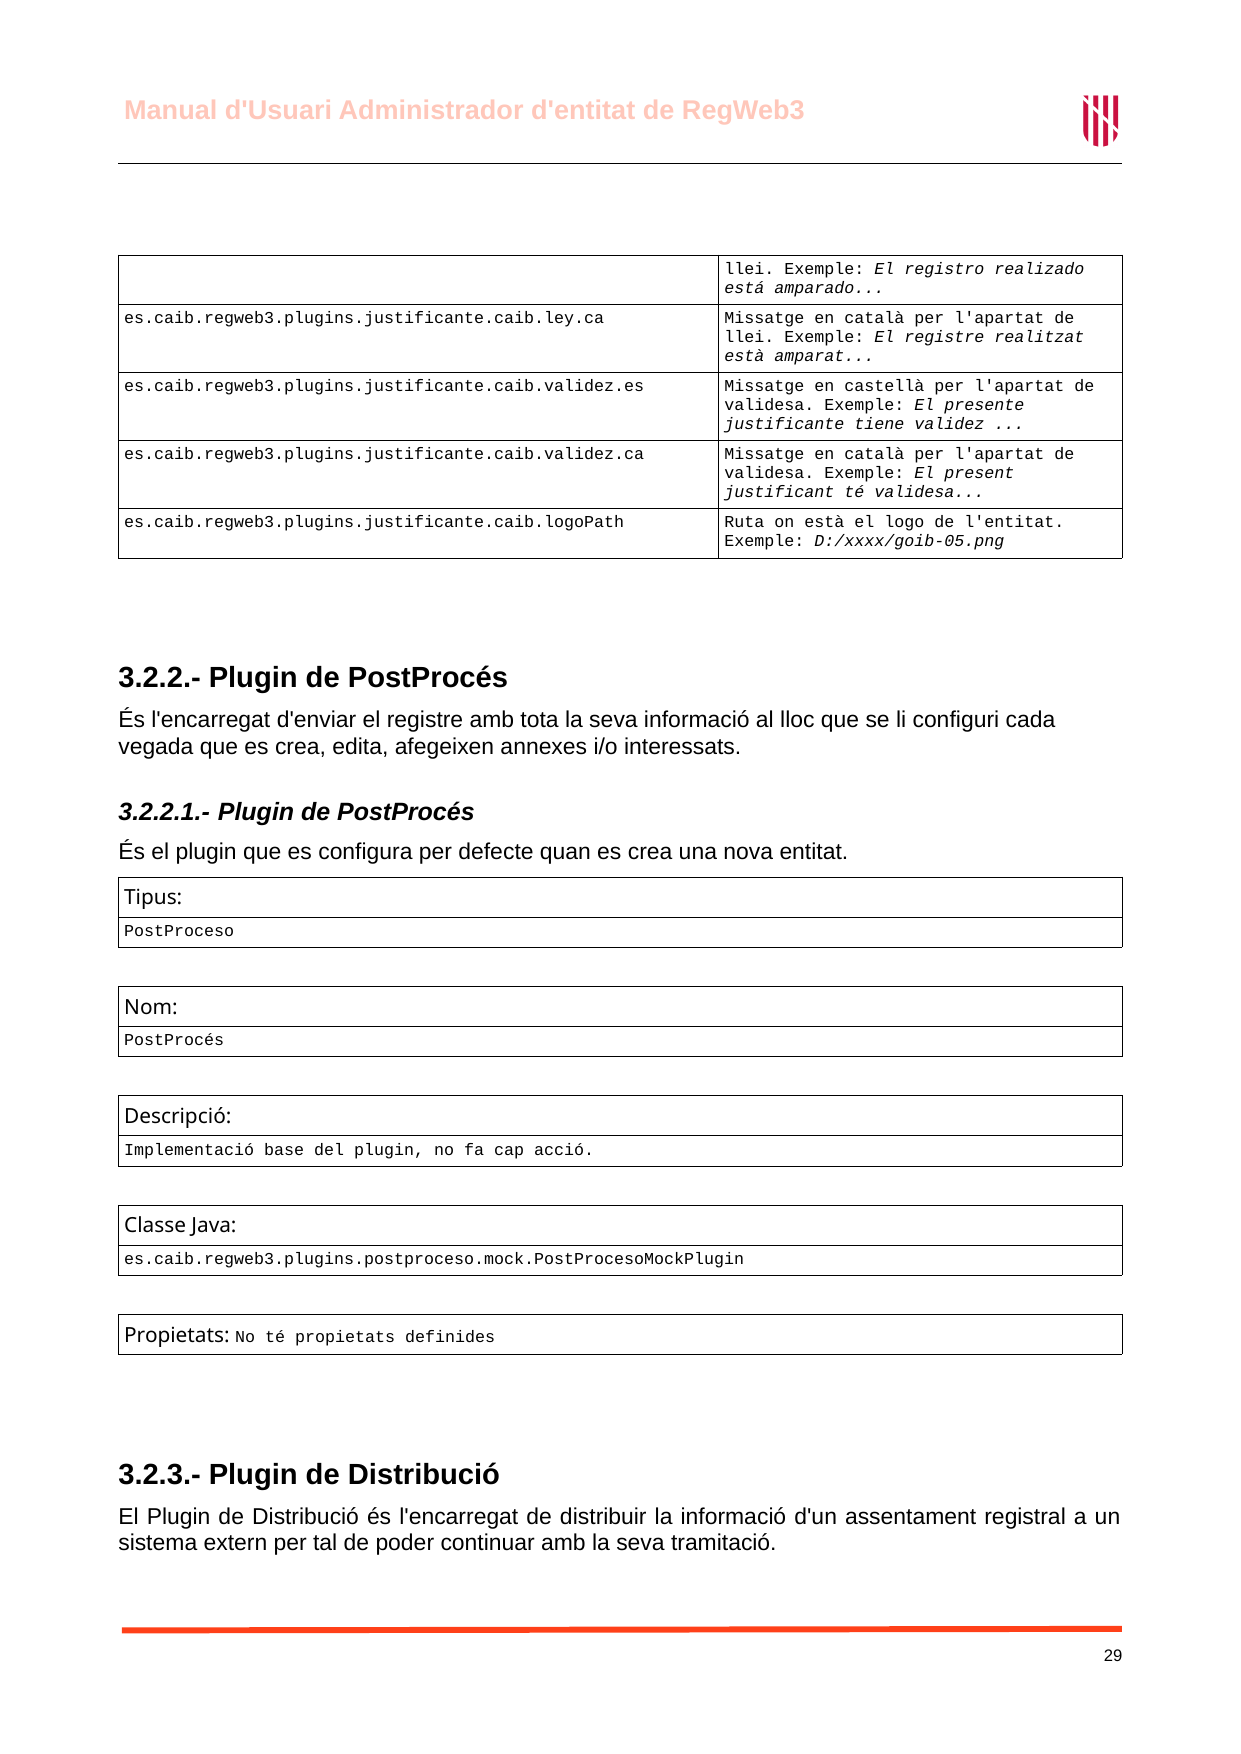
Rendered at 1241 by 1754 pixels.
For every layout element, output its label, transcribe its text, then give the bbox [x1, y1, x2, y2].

table_cell es.caib.regweb3.plugins.justificante.caib.logoPath [119, 509, 718, 557]
text És l'encarregat d'enviar el registre amb tota la seva informació al lloc que se li configuri cada vegada que es crea, edita, afegeixen annexes i/o interessats. [118, 706, 1122, 759]
table_cell es.caib.regweb3.plugins.justificante.caib.validez.ca [119, 441, 718, 508]
table_cell PostProceso [119, 918, 1122, 947]
table_header Propietats: No té propietats definides [119, 1315, 1122, 1354]
table_cell Missatge en castellà per l'apartat de validesa. Exemple: El presente justificante tiene validez ... [719, 373, 1122, 440]
table_header Descripció: [119, 1096, 1122, 1135]
picture [1080, 93, 1121, 148]
table_cell [119, 256, 718, 304]
table_cell llei. Exemple: El registro realizado está amparado... [719, 256, 1122, 304]
table_cell Missatge en català per l'apartat de validesa. Exemple: El present justificant té validesa... [719, 441, 1122, 508]
subtitle Plugin de PostProcés [118, 797, 1122, 825]
table_header Nom: [119, 987, 1122, 1026]
text El Plugin de Distribució és l'encarregat de distribuir la informació d'un assentament registral a un sistema extern per tal de poder continuar amb la seva tramitació. [118, 1503, 1122, 1556]
table_header Tipus: [119, 878, 1122, 917]
table_cell es.caib.regweb3.plugins.postproceso.mock.PostProcesoMockPlugin [119, 1246, 1122, 1275]
table_cell PostProcés [119, 1027, 1122, 1056]
text És el plugin que es configura per defecte quan es crea una nova entitat. [118, 838, 1122, 864]
table_cell Implementació base del plugin, no fa cap acció. [119, 1136, 1122, 1166]
table_cell es.caib.regweb3.plugins.justificante.caib.validez.es [119, 373, 718, 440]
subtitle Plugin de Distribució [118, 1457, 1122, 1491]
table_cell Ruta on està el logo de l'entitat. Exemple: D:/xxxx/goib-05.png [719, 509, 1122, 557]
subtitle Plugin de PostProcés [118, 660, 1122, 694]
table_header Classe Java: [119, 1206, 1122, 1245]
table_cell es.caib.regweb3.plugins.justificante.caib.ley.ca [119, 305, 718, 372]
table_cell Missatge en català per l'apartat de llei. Exemple: El registre realitzat està amparat... [719, 305, 1122, 372]
